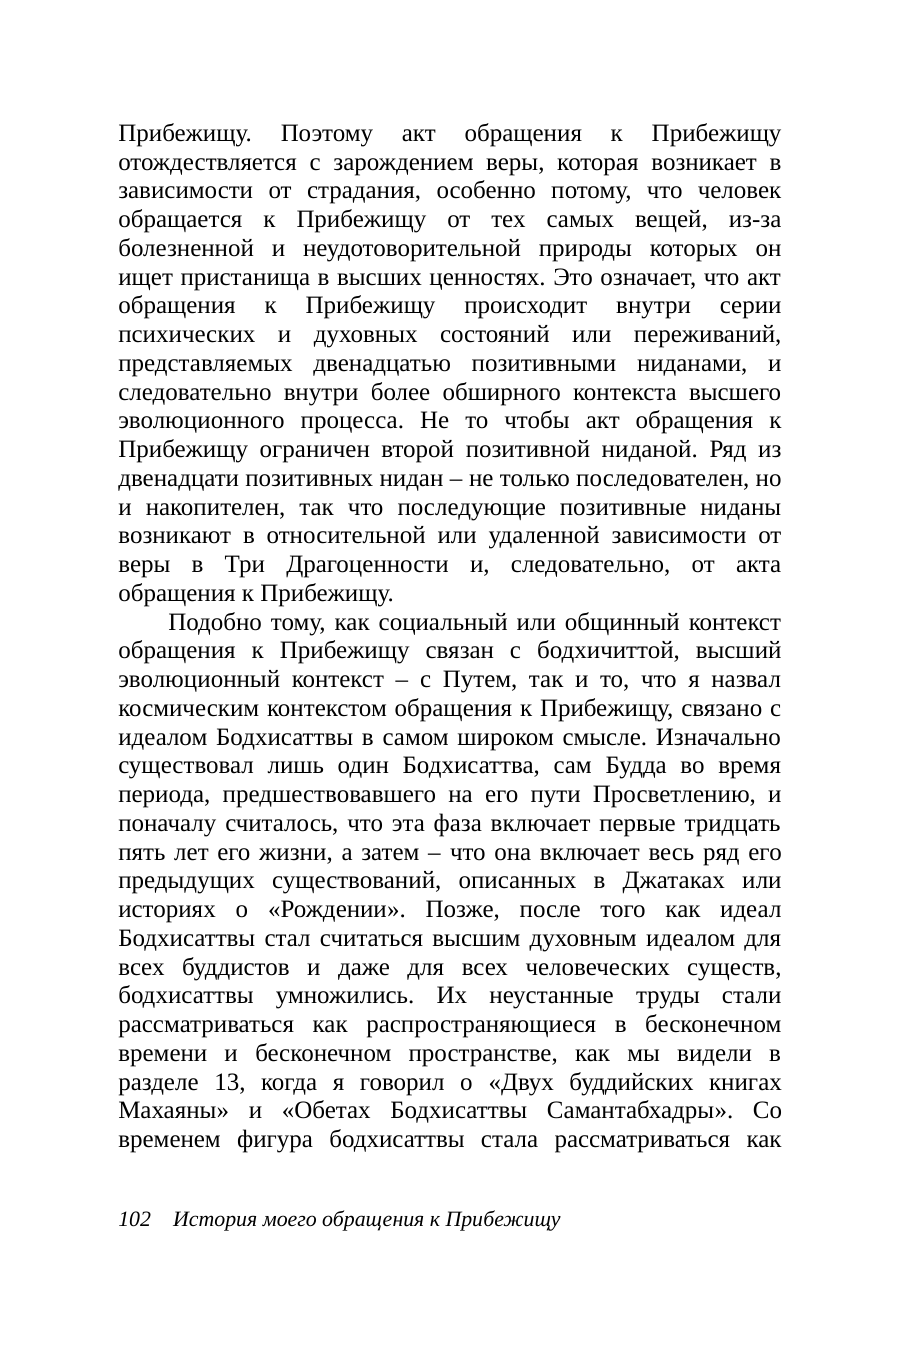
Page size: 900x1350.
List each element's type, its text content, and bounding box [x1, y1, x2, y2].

text Подобно тому, как социальный или общинный контекст обращения к Прибежищу связан с бодхичиттой, высший эволюционный контекст – с Путем, так и то, что я назвал космическим контекстом обращения к Прибежищу, связано с идеалом Бодхисаттвы в самом широком смысле. Изначально существовал лишь один Бодхисаттва, сам Будда во время периода, предшествовавшего на его пути Просветлению, и поначалу считалось, что эта фаза включает первые тридцать пять лет его жизни, а затем – что она включает весь ряд его предыдущих существований, описанных в Джатаках или историях о «Рождении». Позже, после того как идеал Бодхисаттвы стал считаться высшим духовным идеалом для всех буддистов и даже для всех человеческих существ, бодхисаттвы умножились. Их неустанные труды стали рассматриваться как распространяющиеся в бесконечном времени и бесконечном пространстве, как мы видели в разделе 13, когда я говорил о «Двух буддийских книгах Махаяны» и «Обетах Бодхисаттвы Самантабхадры». Со временем фигура бодхисаттвы стала рассматриваться как [118, 607, 782, 1153]
text Прибежищу. Поэтому акт обращения к Прибежищу отождествляется с зарождением веры, которая возникает в зависимости от страдания, особенно потому, что человек обращается к Прибежищу от тех самых вещей, из-за болезненной и неудотоворительной природы которых он ищет пристанища в высших ценностях. Это означает, что акт обращения к Прибежищу происходит внутри серии психических и духовных состояний или переживаний, представляемых двенадцатью позитивными ниданами, и следовательно внутри более обширного контекста высшего эволюционного процесса. Не то чтобы акт обращения к Прибежищу ограничен второй позитивной ниданой. Ряд из двенадцати позитивных нидан – не только последователен, но и накопителен, так что последующие позитивные ниданы возникают в относительной или удаленной зависимости от веры в Три Драгоценности и, следовательно, от акта обращения к Прибежищу. [118, 118, 782, 607]
